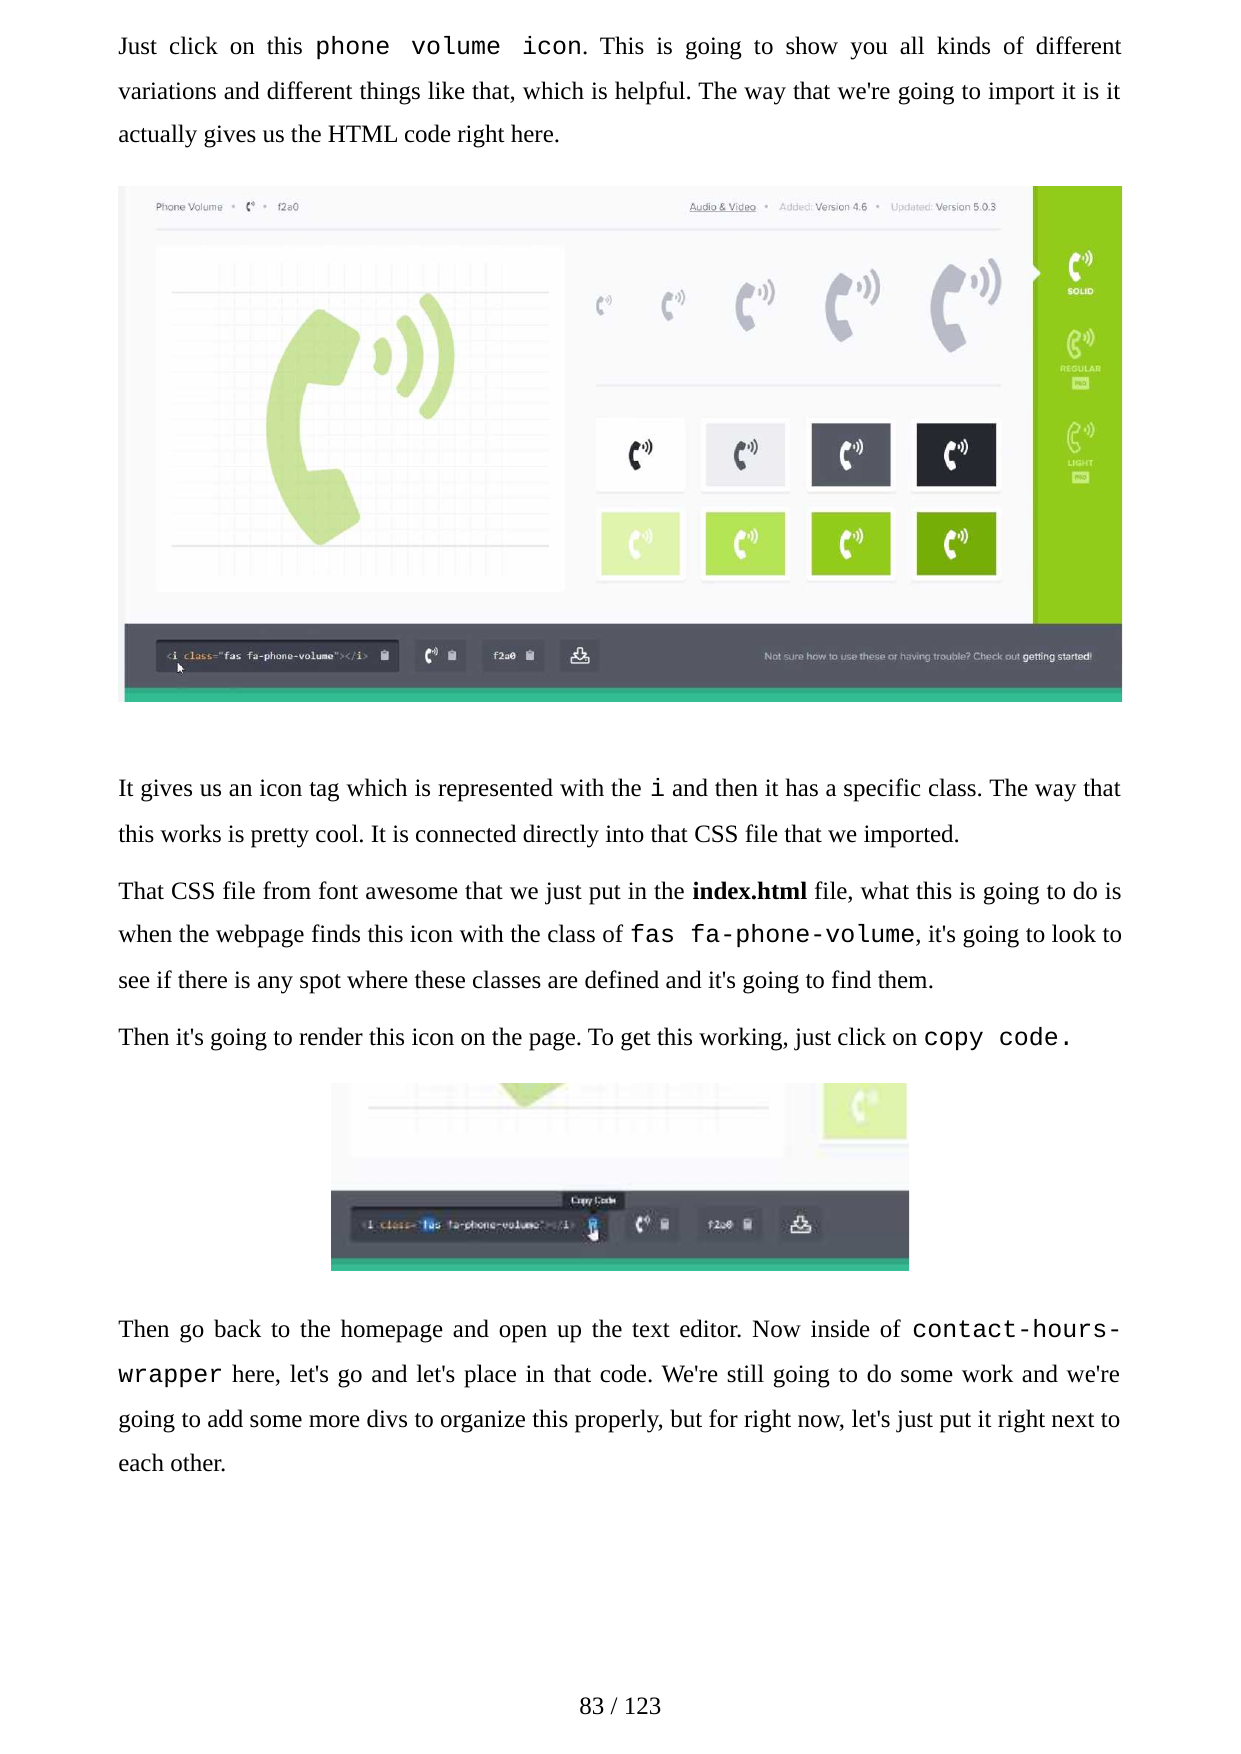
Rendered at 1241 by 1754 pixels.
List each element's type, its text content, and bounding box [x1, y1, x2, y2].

picture [118, 186, 1123, 702]
text It gives us an icon tag which is represented with the i and then it has a specific class. The way that this works is pretty cool. It is connected directly into that CSS file that we imported. [118, 773, 1122, 847]
text Then it's going to render this icon on the page. To get this working, just click on copy code. [118, 1022, 1122, 1053]
text That CSS file from font awesome that we just put in the index.html file, what this is going to do is when the webpage finds this icon with the class of fas fa-phone-volume, it's going to look to see if there is any spot where these classes are defined and it's going to find them. [118, 876, 1122, 993]
text Then go back to the homepage and open up the text editor. Now inside of contact-hours-wrapper here, let's go and let's place in that code. We're still going to do some work and we're going to add some more divs to organize this properly, but for right now, let's just put it right next to each other. [118, 1314, 1122, 1476]
text Just click on this phone volume icon. This is going to show you all kinds of different variations and different things like that, which is helpful. The way that we're going to import it is it actually gives us the HTML code right here. [118, 31, 1122, 148]
picture [331, 1083, 910, 1271]
